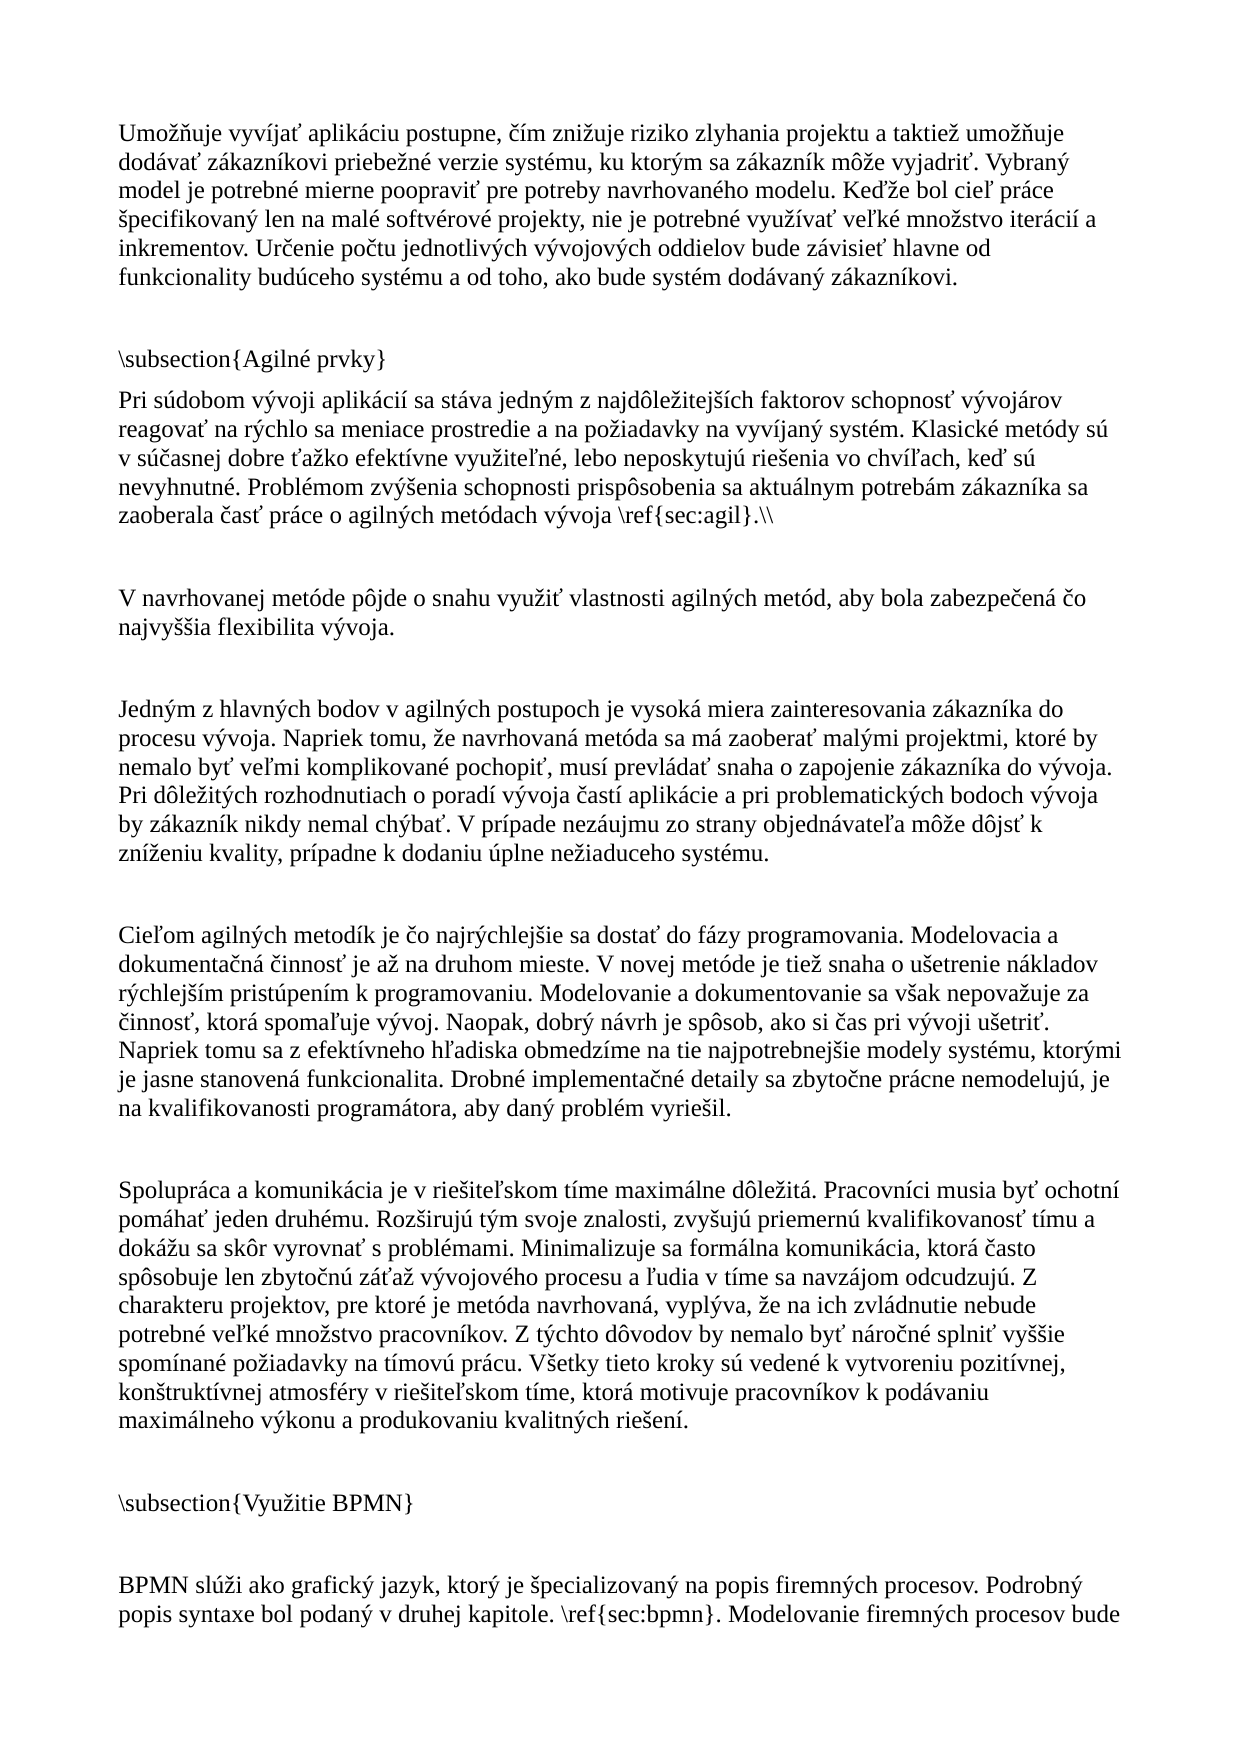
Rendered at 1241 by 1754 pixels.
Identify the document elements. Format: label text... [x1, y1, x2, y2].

text BPMN slúži ako grafický jazyk, ktorý je špecializovaný na popis firemných procesov. Podrobný popis syntaxe bol podaný v druhej kapitole. \ref{sec:bpmn}. Modelovanie firemných procesov bude [118, 1571, 1122, 1628]
text Umožňuje vyvíjať aplikáciu postupne, čím znižuje riziko zlyhania projektu a taktiež umožňuje dodávať zákazníkovi priebežné verzie systému, ku ktorým sa zákazník môže vyjadriť. Vybraný model je potrebné mierne poopraviť pre potreby navrhovaného modelu. Keďže bol cieľ práce špecifikovaný len na malé softvérové projekty, nie je potrebné využívať veľké množstvo iterácií a inkrementov. Určenie počtu jednotlivých vývojových oddielov bude závisieť hlavne od funkcionality budúceho systému a od toho, ako bude systém dodávaný zákazníkovi. [118, 118, 1122, 291]
text \subsection{Agilné prvky} [118, 344, 1122, 373]
text \subsection{Využitie BPMN} [118, 1488, 1122, 1517]
text V navrhovanej metóde pôjde o snahu využiť vlastnosti agilných metód, aby bola zabezpečená čo najvyššia flexibilita vývoja. [118, 583, 1122, 641]
text Pri súdobom vývoji aplikácií sa stáva jedným z najdôležitejších faktorov schopnosť vývojárov reagovať na rýchlo sa meniace prostredie a na požiadavky na vyvíjaný systém. Klasické metódy sú v súčasnej dobre ťažko efektívne využiteľné, lebo neposkytujú riešenia vo chvíľach, keď sú nevyhnutné. Problémom zvýšenia schopnosti prispôsobenia sa aktuálnym potrebám zákazníka sa zaoberala časť práce o agilných metódach vývoja \ref{sec:agil}.\\ [118, 386, 1122, 529]
text Spolupráca a komunikácia je v riešiteľskom tíme maximálne dôležitá. Pracovníci musia byť ochotní pomáhať jeden druhému. Rozširujú tým svoje znalosti, zvyšujú priemernú kvalifikovanosť tímu a dokážu sa skôr vyrovnať s problémami. Minimalizuje sa formálna komunikácia, ktorá často spôsobuje len zbytočnú záťaž vývojového procesu a ľudia v tíme sa navzájom odcudzujú. Z charakteru projektov, pre ktoré je metóda navrhovaná, vyplýva, že na ich zvládnutie nebude potrebné veľké množstvo pracovníkov. Z týchto dôvodov by nemalo byť náročné splniť vyššie spomínané požiadavky na tímovú prácu. Všetky tieto kroky sú vedené k vytvoreniu pozitívnej, konštruktívnej atmosféry v riešiteľskom tíme, ktorá motivuje pracovníkov k podávaniu maximálneho výkonu a produkovaniu kvalitných riešení. [118, 1176, 1122, 1434]
text Jedným z hlavných bodov v agilných postupoch je vysoká miera zainteresovania zákazníka do procesu vývoja. Napriek tomu, že navrhovaná metóda sa má zaoberať malými projektmi, ktoré by nemalo byť veľmi komplikované pochopiť, musí prevládať snaha o zapojenie zákazníka do vývoja. Pri dôležitých rozhodnutiach o poradí vývoja častí aplikácie a pri problematických bodoch vývoja by zákazník nikdy nemal chýbať. V prípade nezáujmu zo strany objednávateľa môže dôjsť k zníženiu kvality, prípadne k dodaniu úplne nežiaduceho systému. [118, 694, 1122, 867]
text Cieľom agilných metodík je čo najrýchlejšie sa dostať do fázy programovania. Modelovacia a dokumentačná činnosť je až na druhom mieste. V novej metóde je tiež snaha o ušetrenie nákladov rýchlejším pristúpením k programovaniu. Modelovanie a dokumentovanie sa však nepovažuje za činnosť, ktorá spomaľuje vývoj. Naopak, dobrý návrh je spôsob, ako si čas pri vývoji ušetriť. Napriek tomu sa z efektívneho hľadiska obmedzíme na tie najpotrebnejšie modely systému, ktorými je jasne stanovená funkcionalita. Drobné implementačné detaily sa zbytočne prácne nemodelujú, je na kvalifikovanosti programátora, aby daný problém vyriešil. [118, 921, 1122, 1122]
